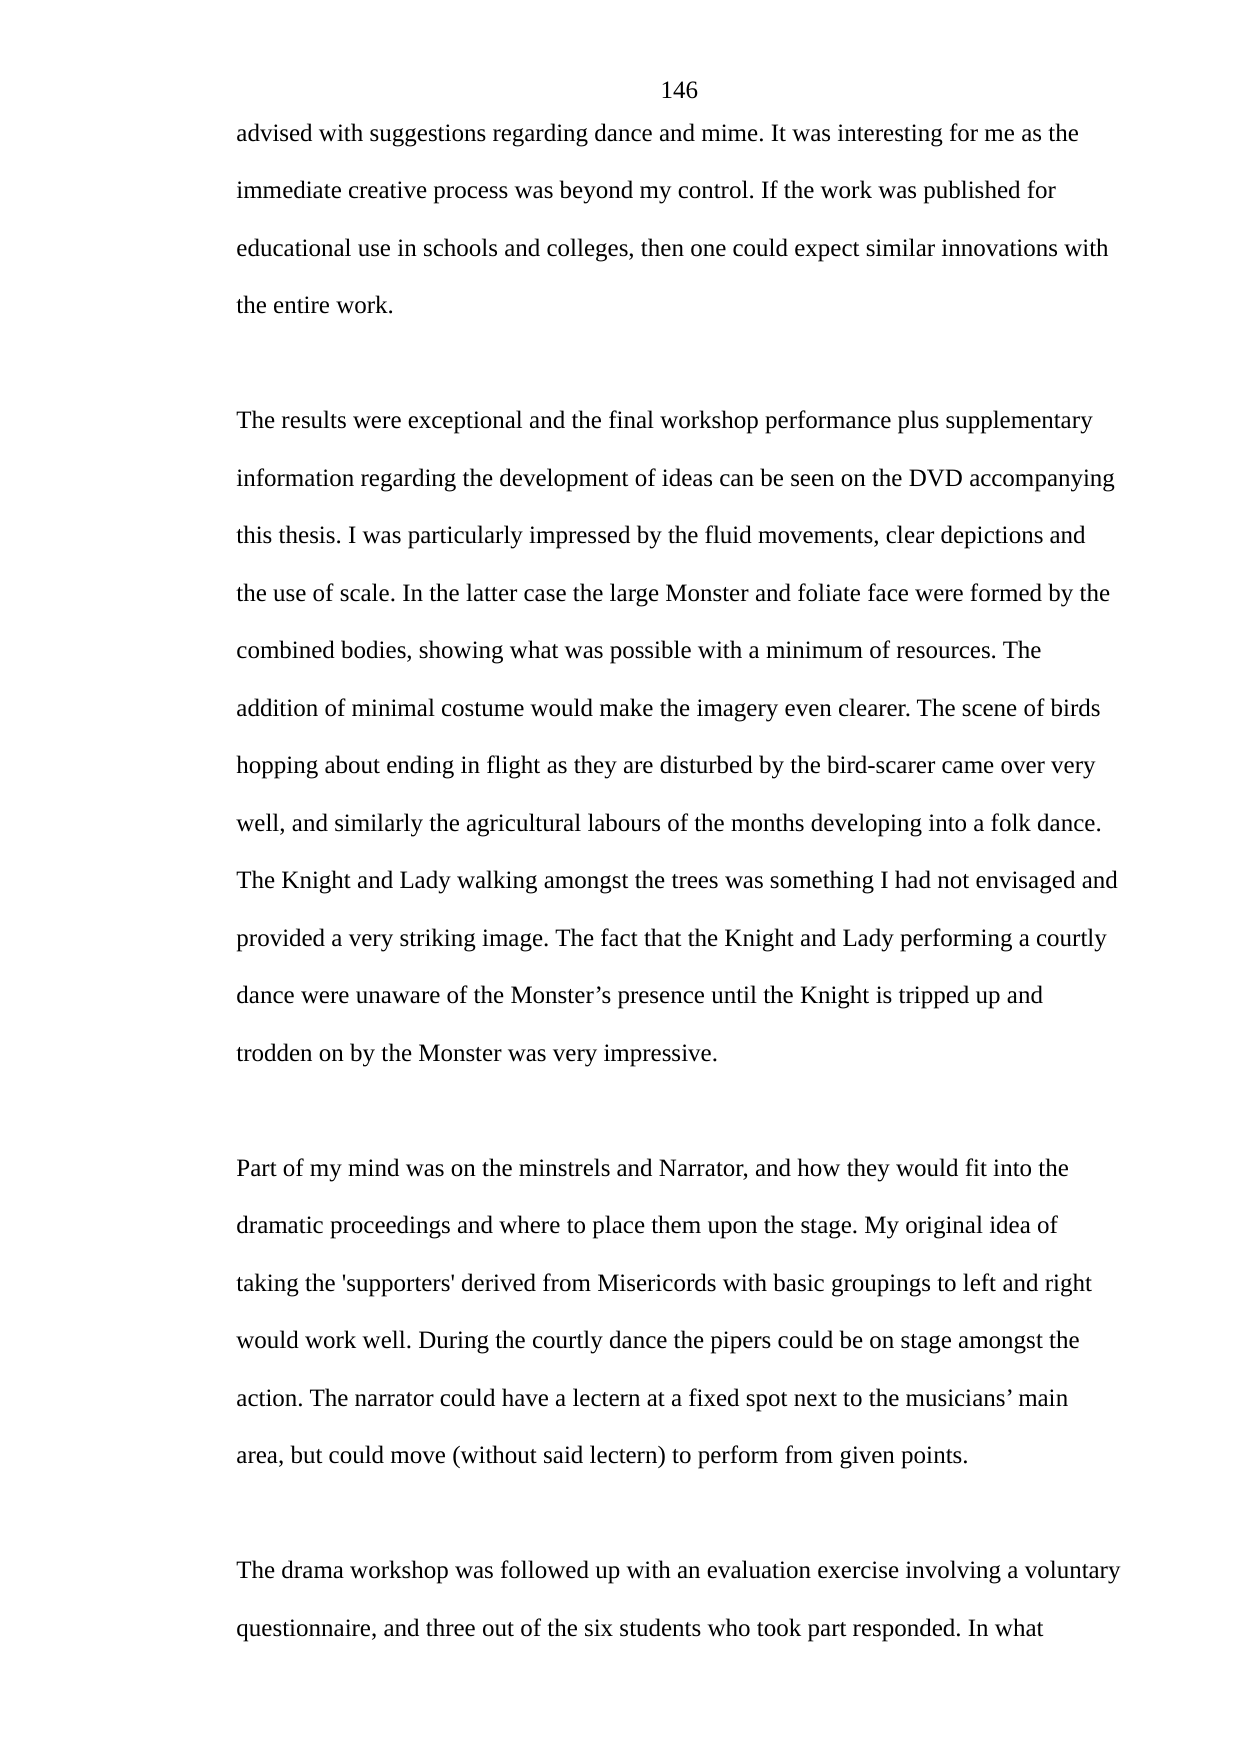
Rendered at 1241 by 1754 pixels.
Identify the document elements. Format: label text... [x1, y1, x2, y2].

text Part of my mind was on the minstrels and Narrator, and how they would fit into the dramatic proceedings and where to place them upon the stage. My original idea of taking the 'supporters' derived from Misericords with basic groupings to left and right would work well. During the courtly dance the pipers could be on stage amongst the action. The narrator could have a lectern at a fixed spot next to the musicians’ main area, but could move (without said lectern) to perform from given points. [236, 1153, 1122, 1469]
text The drama workshop was followed up with an evaluation exercise involving a voluntary questionnaire, and three out of the six students who took part responded. In what [236, 1556, 1122, 1642]
text The results were exceptional and the final workshop performance plus supplementary information regarding the development of ideas can be seen on the DVD accompanying this thesis. I was particularly impressed by the fluid movements, clear depictions and the use of scale. In the latter case the large Monster and foliate face were formed by the combined bodies, showing what was possible with a minimum of resources. The addition of minimal costume would make the imagery even clearer. The scene of birds hopping about ending in flight as they are disturbed by the bird-scarer came over very well, and similarly the agricultural labours of the months developing into a folk dance. The Knight and Lady walking amongst the trees was something I had not envisaged and provided a very striking image. The fact that the Knight and Lady performing a courtly dance were unaware of the Monster’s presence until the Knight is tripped up and trodden on by the Monster was very impressive. [236, 406, 1122, 1067]
text advised with suggestions regarding dance and mime. It was interesting for me as the immediate creative process was beyond my control. If the work was published for educational use in schools and colleges, then one could expect similar innovations with the entire work. [236, 118, 1122, 319]
